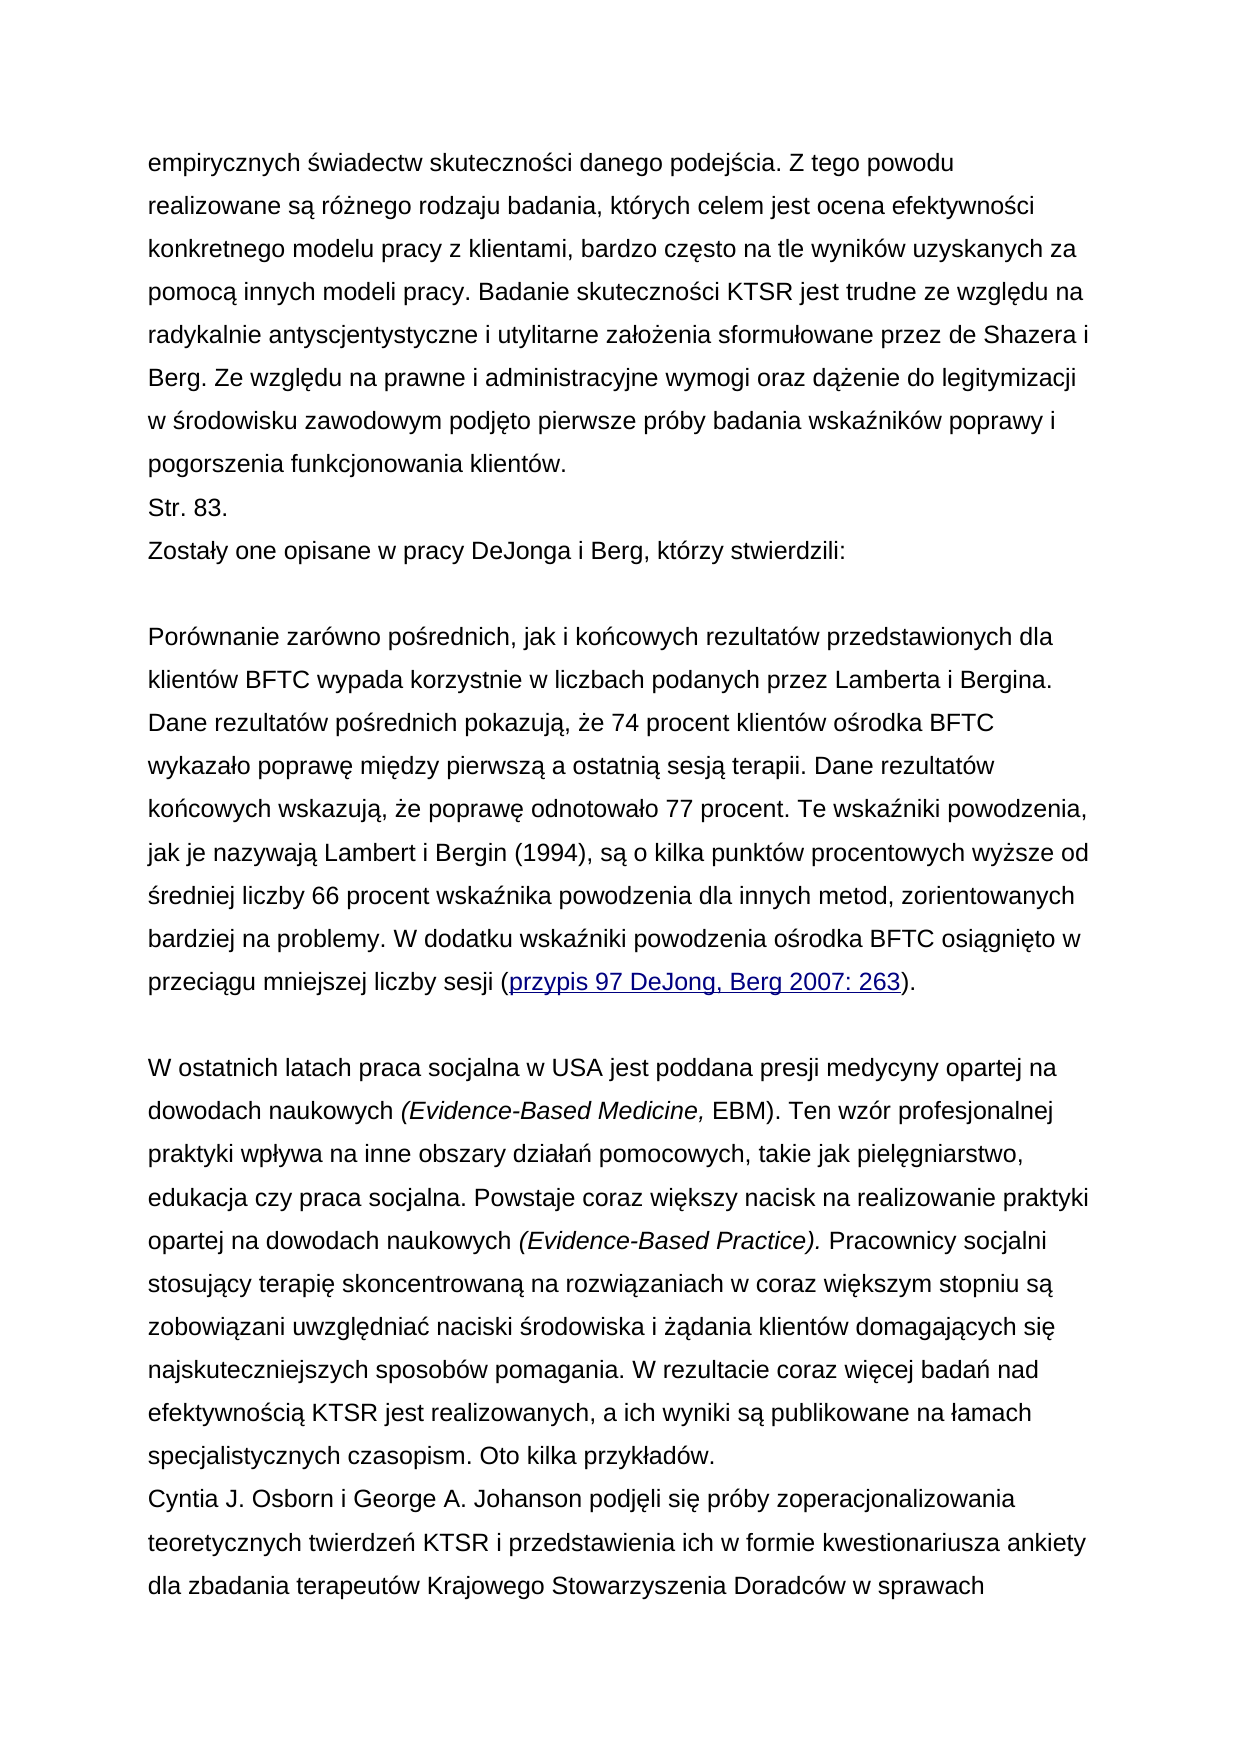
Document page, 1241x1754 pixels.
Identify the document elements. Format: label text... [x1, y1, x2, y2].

text Zostały one opisane w pracy DeJonga i Berg, którzy stwierdzili: [148, 536, 1093, 564]
text Cyntia J. Osborn i George A. Johanson podjęli się próby zoperacjonalizowania teoretycznych twierdzeń KTSR i przedstawienia ich w formie kwestionariusza ankiety dla zbadania terapeutów Krajowego Stowarzyszenia Doradców w sprawach [148, 1484, 1093, 1599]
text Porównanie zarówno pośrednich, jak i końcowych rezultatów przedstawionych dla klientów BFTC wypada korzystnie w liczbach podanych przez Lamberta i Bergina. Dane rezultatów pośrednich pokazują, że 74 procent klientów ośrodka BFTC wykazało poprawę między pierwszą a ostatnią sesją terapii. Dane rezultatów końcowych wskazują, że poprawę odnotowało 77 procent. Te wskaźniki powodzenia, jak je nazywają Lambert i Bergin (1994), są o kilka punktów procentowych wyższe od średniej liczby 66 procent wskaźnika powodzenia dla innych metod, zorientowanych bardziej na problemy. W dodatku wskaźniki powodzenia ośrodka BFTC osiągnięto w przeciągu mniejszej liczby sesji (przypis 97 DeJong, Berg 2007: 263). [148, 622, 1093, 996]
text Str. 83. [148, 493, 1093, 521]
text W ostatnich latach praca socjalna w USA jest poddana presji medycyny opartej na dowodach naukowych (Evidence-Based Medicine, EBM). Ten wzór profesjonalnej praktyki wpływa na inne obszary działań pomocowych, takie jak pielęgniarstwo, edukacja czy praca socjalna. Powstaje coraz większy nacisk na realizowanie praktyki opartej na dowodach naukowych (Evidence-Based Practice). Pracownicy socjalni stosujący terapię skoncentrowaną na rozwiązaniach w coraz większym stopniu są zobowiązani uwzględniać naciski środowiska i żądania klientów domagających się najskuteczniejszych sposobów pomagania. W rezultacie coraz więcej badań nad efektywnością KTSR jest realizowanych, a ich wyniki są publikowane na łamach specjalistycznych czasopism. Oto kilka przykładów. [148, 1053, 1093, 1470]
text empirycznych świadectw skuteczności danego podejścia. Z tego powodu realizowane są różnego rodzaju badania, których celem jest ocena efektywności konkretnego modelu pracy z klientami, bardzo często na tle wyników uzyskanych za pomocą innych modeli pracy. Badanie skuteczności KTSR jest trudne ze względu na radykalnie antyscjentystyczne i utylitarne założenia sformułowane przez de Shazera i Berg. Ze względu na prawne i administracyjne wymogi oraz dążenie do legitymizacji w środowisku zawodowym podjęto pierwsze próby badania wskaźników poprawy i pogorszenia funkcjonowania klientów. [148, 148, 1093, 478]
